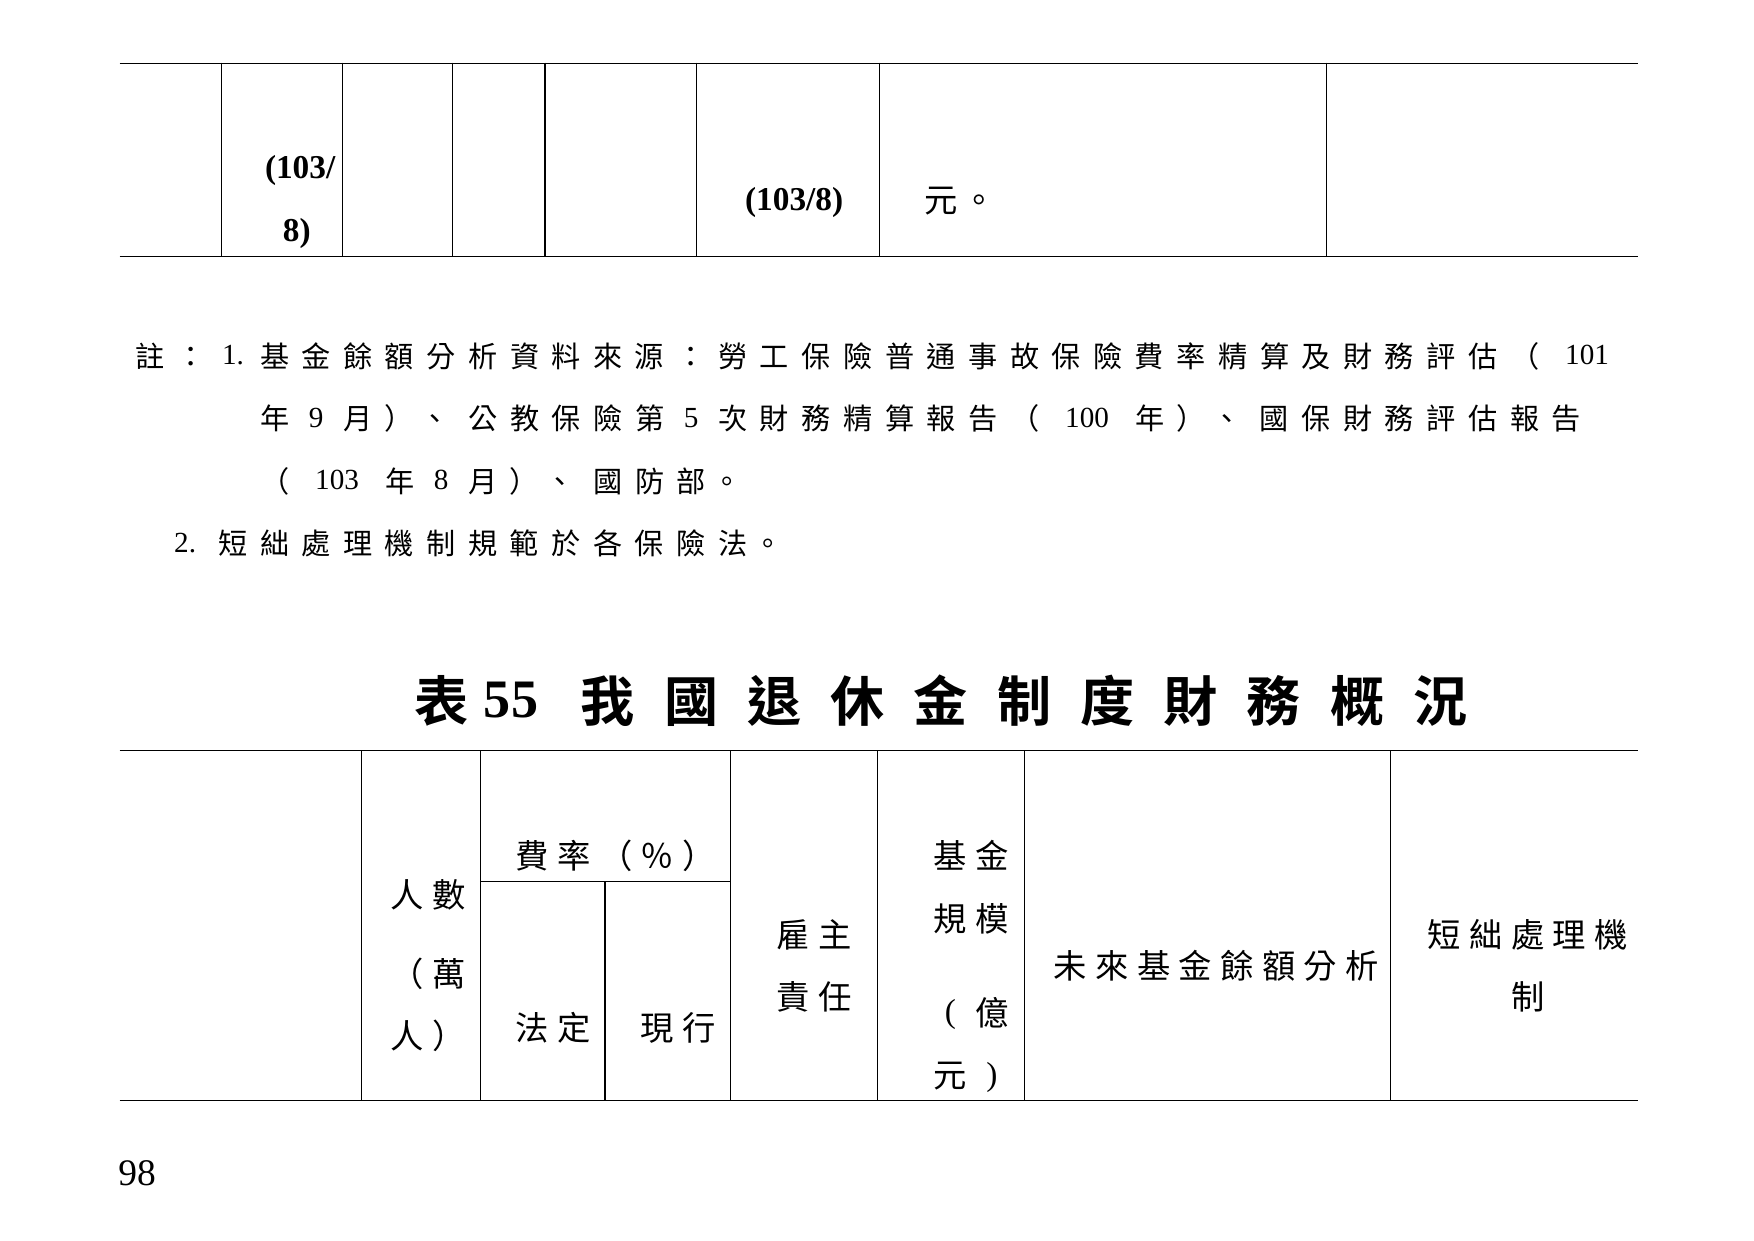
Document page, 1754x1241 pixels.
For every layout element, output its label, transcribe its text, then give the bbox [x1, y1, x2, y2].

table_cell 現行 [606, 882, 730, 1100]
table_header [120, 751, 361, 1100]
table_header 短絀處理機制 [1391, 751, 1637, 1100]
table_header 雇主責任 [731, 751, 877, 1100]
table_cell (103/8) [697, 64, 879, 256]
table_cell [546, 64, 696, 256]
table_cell [343, 64, 452, 256]
table_header 費率（％） [481, 751, 730, 881]
table_cell [453, 64, 544, 256]
table_header 人數 （萬人） [362, 751, 480, 1100]
text 表55 我國退休金制度財務概況 [128, 625, 1628, 750]
table_cell － [1327, 64, 1637, 256]
table_cell (103/8) [222, 64, 342, 256]
table_cell [120, 64, 221, 256]
text 2.短絀處理機制規範於各保險法。 [128, 500, 1628, 563]
table_header 基金規模 (億元) [878, 751, 1024, 1100]
table_cell 元。 [880, 64, 1326, 256]
text 註：1.基金餘額分析資料來源：勞工保險普通事故保險費率精算及財務評估（101年9月）、公教保險第5次財務精算報告（100年）、國保財務評估報告（103年8月）、國防部。 [128, 313, 1628, 500]
table_cell 法定 [481, 882, 604, 1100]
table_header 未來基金餘額分析 [1025, 751, 1390, 1100]
